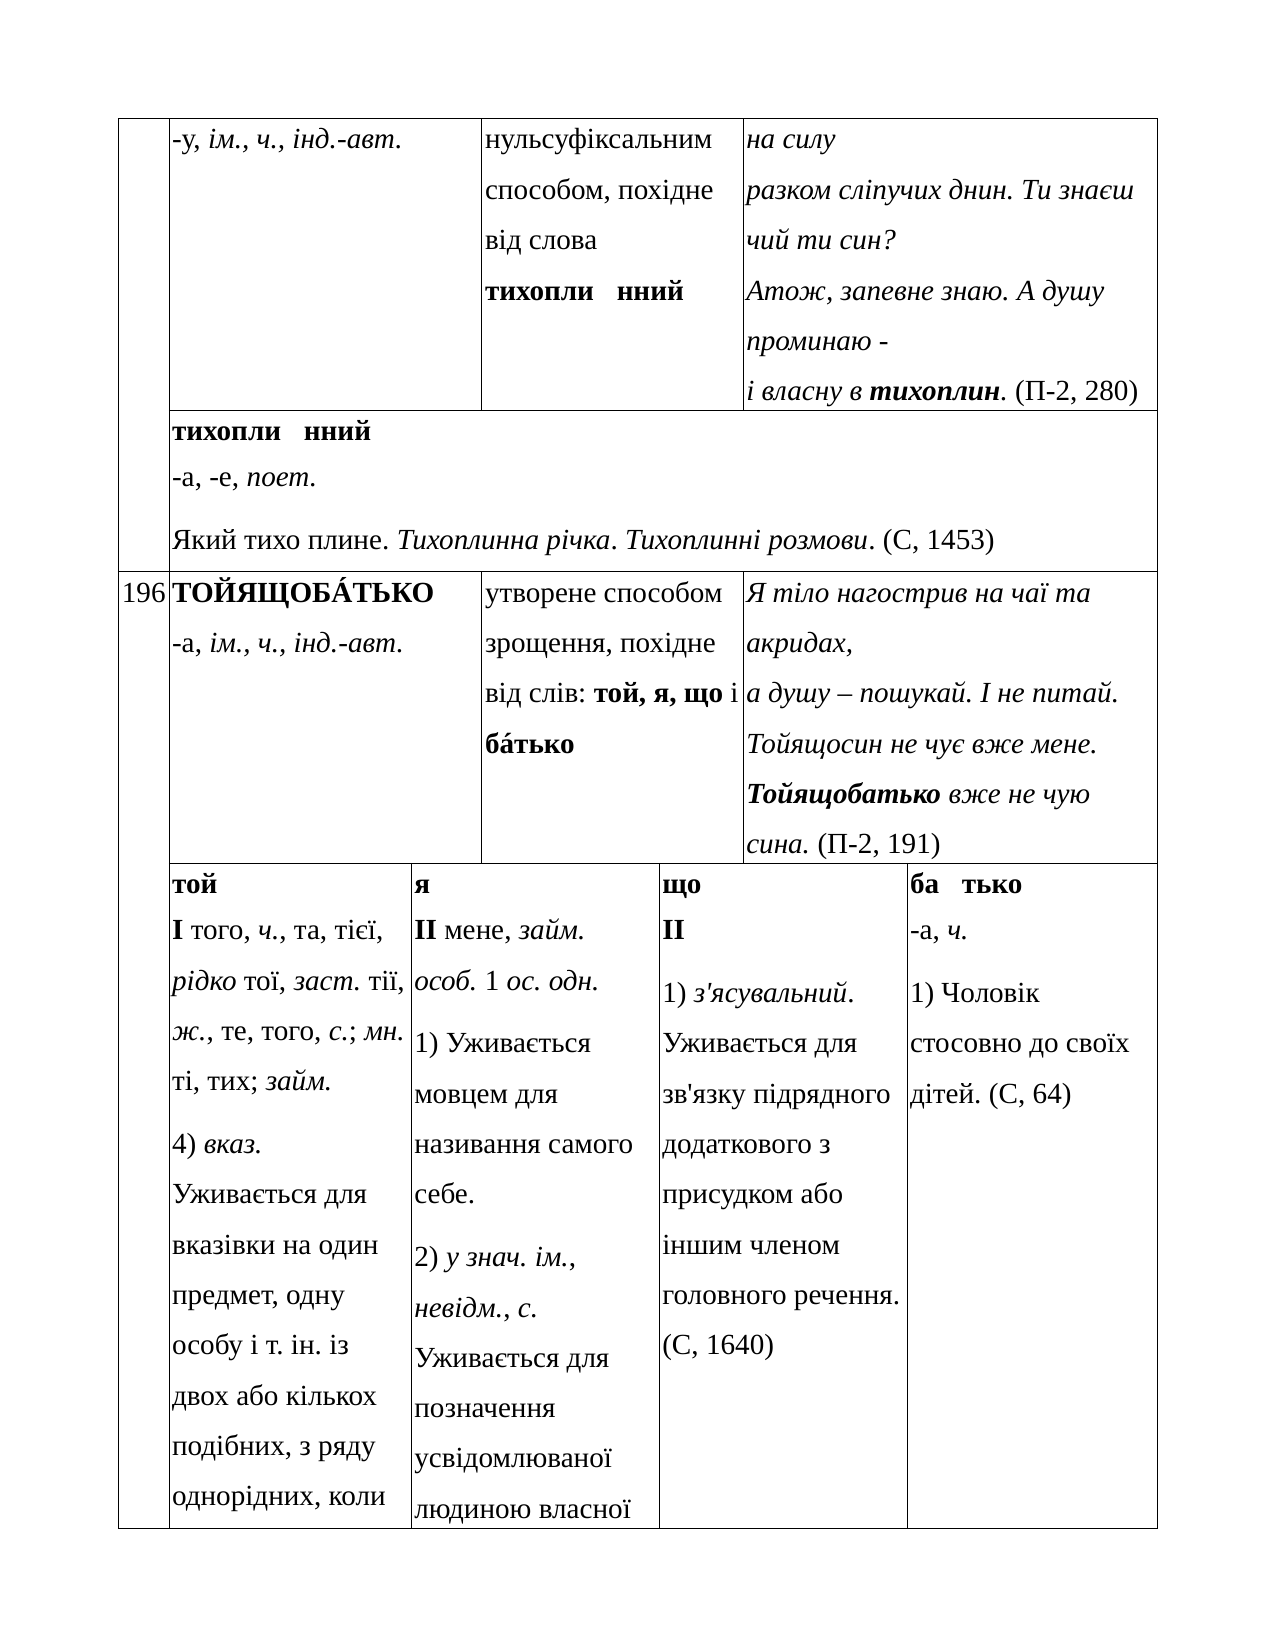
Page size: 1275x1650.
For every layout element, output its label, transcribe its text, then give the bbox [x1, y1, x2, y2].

table_cell Я тіло нагострив на чаї та акридах, а душу – пошукай. І не питай. Тойящосин не чує вже мене. Тойящобатько вже не чую сина. (П‑2, 191) [744, 572, 1157, 863]
table_cell Тойящобáтько -а, ім., ч., інд.-авт. [170, 572, 481, 863]
table_cell тихоплинний -а, -е, поет. Який тихо плине. Тихоплинна річка. Тихоплинні розмови. (С, 1453) [170, 411, 1157, 571]
table_cell нульсуфіксальним способом, похідне від слова тихоплинний [482, 119, 743, 410]
table_cell 196 [119, 572, 169, 1527]
table_cell утворене способом зрощення, похідне від слів: той, я, що і бáтько [482, 572, 743, 863]
table_cell батько -а, ч. 1) Чоловік стосовно до своїх дітей. (С, 64) [908, 864, 1157, 1527]
table_cell [119, 119, 169, 571]
table_cell той I того, ч., та, тієї, рідко тої, заст. тії, ж., те, того, с.; мн. ті, тих; займ. 4) вказ. Уживається для вказівки на один предмет, одну особу і т. ін. із двох або кількох подібних, з ряду однорідних, коли [170, 864, 411, 1527]
table_cell я II мене, займ. особ. 1 ос. одн. 1) Уживається мовцем для називання самого себе. 2) у знач. ім., невідм., с. Уживається для позначення усвідомлюваної людиною власної [412, 864, 659, 1527]
table_cell на силу разком сліпучих днин. Ти знаєш чий ти син? Атож, запевне знаю. А душу проминаю - і власну в тихоплин. (П‑2, 280) [744, 119, 1157, 410]
table_cell що II 1) з'ясувальний. Уживається для зв'язку підрядного додаткового з присудком або іншим членом головного речення. (С, 1640) [660, 864, 907, 1527]
table_cell -у, ім., ч., інд.-авт. [170, 119, 481, 410]
